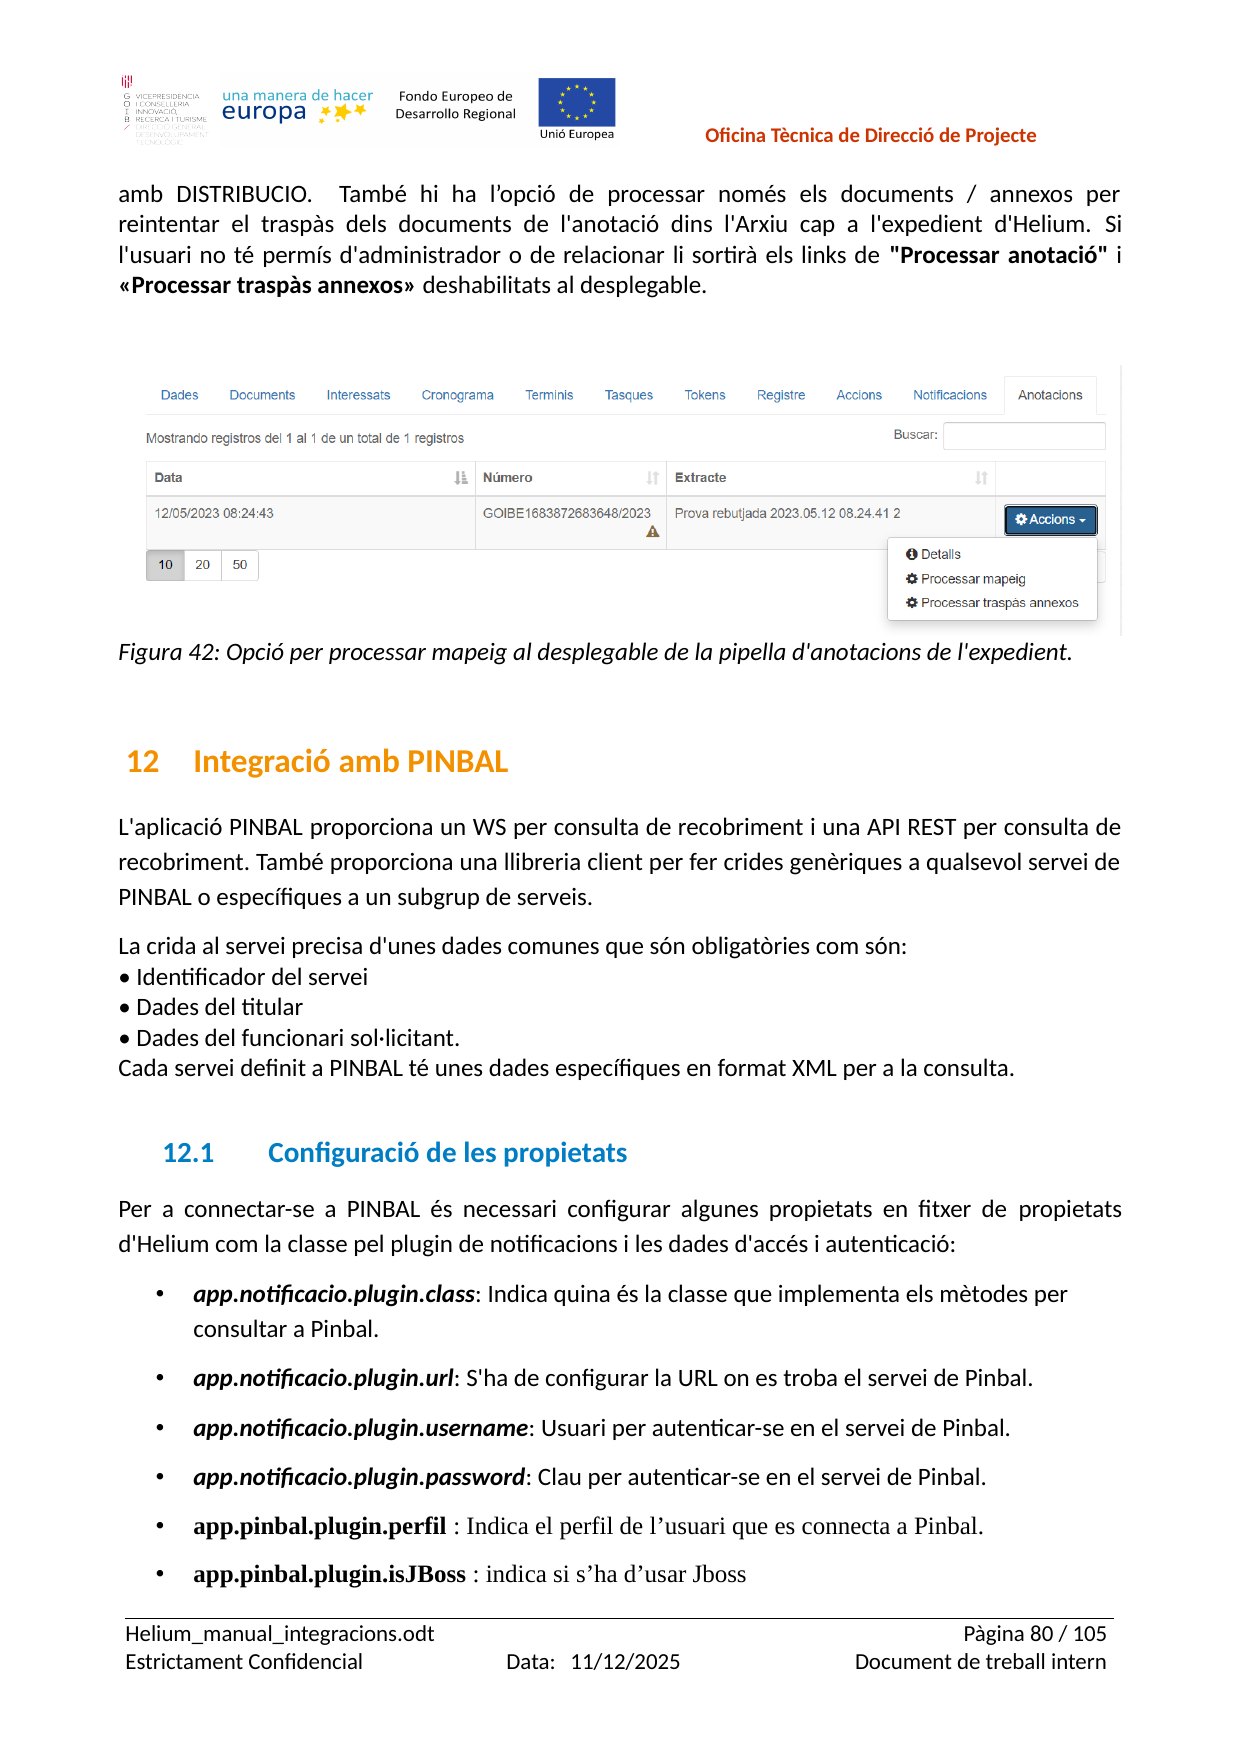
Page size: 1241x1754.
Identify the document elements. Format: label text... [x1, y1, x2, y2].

list app.notificacio.plugin.username: Usuari per autenticar-se en el servei de Pinbal. [156, 1412, 1122, 1442]
text • Identificador del servei [118, 961, 1122, 991]
text • Dades del funcionari sol·licitant. [118, 1022, 1122, 1052]
list app.notificacio.plugin.class: Indica quina és la classe que implementa els mètodes per consultar a Pinbal. [156, 1278, 1122, 1343]
subtitle Integració amb PINBAL [118, 740, 1122, 781]
text amb DISTRIBUCIO. També hi ha l’opció de processar només els documents / annexos per reintentar el traspàs dels documents de l'anotació dins l'Arxiu cap a l'expedient d'Helium. Si l'usuari no té permís d'administrador o de relacionar li sortirà els links de "Processar anotació" i «Processar traspàs annexos» deshabilitats al desplegable. [118, 178, 1122, 300]
text L'aplicació PINBAL proporciona un WS per consulta de recobriment i una API REST per consulta de recobriment. També proporciona una llibreria client per fer crides genèriques a qualsevol servei de PINBAL o específiques a un subgrup de serveis. [118, 811, 1122, 911]
text • Dades del titular [118, 991, 1122, 1022]
list app.pinbal.plugin.perfil : Indica el perfil de l’usuari que es connecta a Pinbal. [156, 1511, 1122, 1540]
text Figura 42: Opció per processar mapeig al desplegable de la pipella d'anotacions de l'expedient. [118, 636, 1122, 666]
text La crida al servei precisa d'unes dades comunes que són obligatòries com són: [118, 930, 1122, 961]
list app.notificacio.plugin.password: Clau per autenticar-se en el servei de Pinbal. [156, 1462, 1122, 1492]
picture [118, 73, 213, 147]
list app.pinbal.plugin.isJBoss : indica si s’ha d’usar Jboss [156, 1559, 1122, 1587]
text Per a connectar-se a PINBAL és necessari configurar algunes propietats en fitxer de propietats d'Helium com la classe pel plugin de notificacions i les dades d'accés i autenticació: [118, 1193, 1122, 1259]
picture [219, 73, 621, 147]
subtitle Configuració de les propietats [156, 1134, 1122, 1169]
picture [118, 365, 1123, 636]
list app.notificacio.plugin.url: S'ha de configurar la URL on es troba el servei de Pinbal. [156, 1362, 1122, 1393]
text Cada servei definit a PINBAL té unes dades específiques en format XML per a la consulta. [118, 1052, 1122, 1083]
